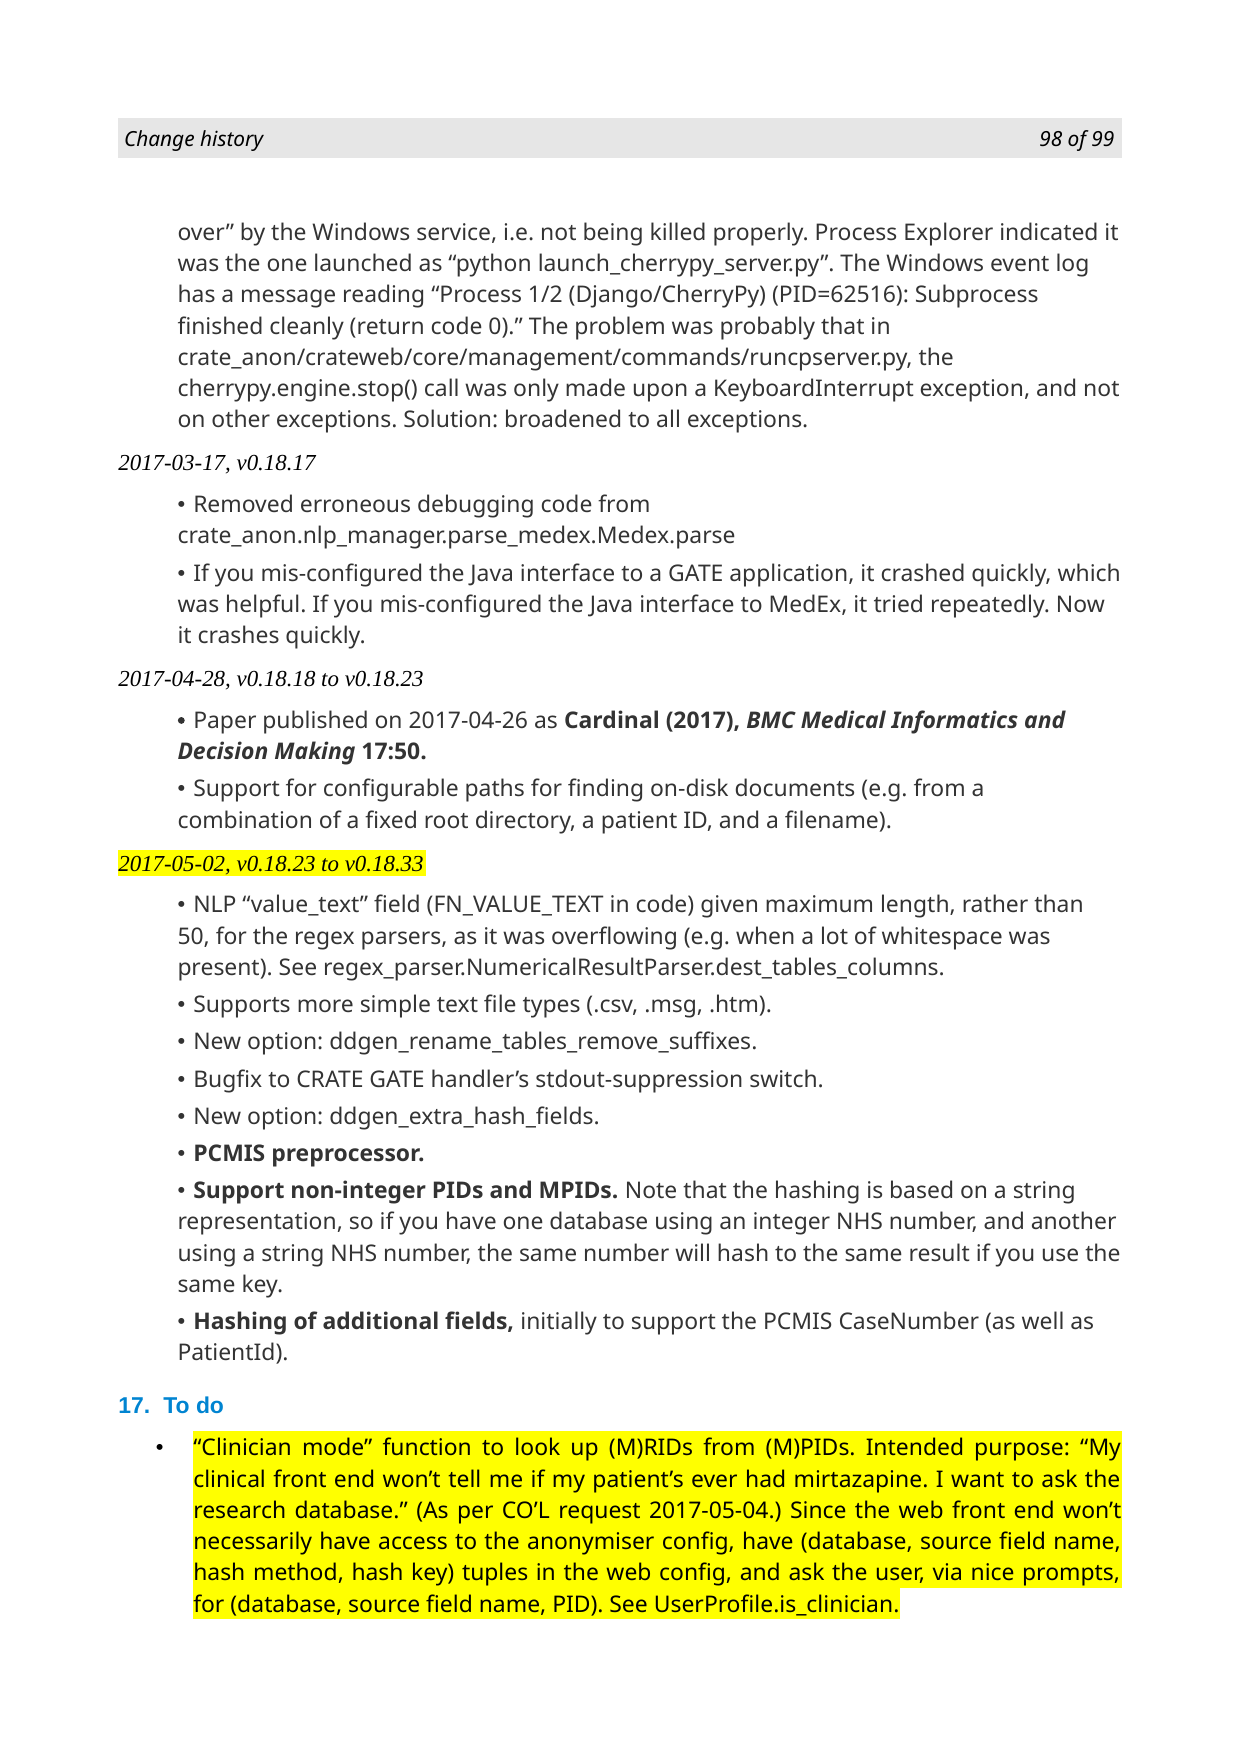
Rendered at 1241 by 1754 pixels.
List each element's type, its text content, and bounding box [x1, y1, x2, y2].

list over” by the Windows service, i.e. not being killed properly. Process Explorer indicated it was the one launched as “python launch_cherrypy_server.py”. The Windows event log has a message reading “Process 1/2 (Django/CherryPy) (PID=62516): Subprocess finished cleanly (return code 0).” The problem was probably that in crate_anon/crateweb/core/management/commands/runcpserver.py, the cherrypy.engine.stop() call was only made upon a KeyboardInterrupt exception, and not on other exceptions. Solution: broadened to all exceptions. [177, 216, 1122, 435]
list NLP “value_text” field (FN_VALUE_TEXT in code) given maximum length, rather than 50, for the regex parsers, as it was overflowing (e.g. when a lot of whitespace was present). See regex_parser.NumericalResultParser.dest_tables_columns. [177, 888, 1122, 982]
list PCMIS preprocessor. [177, 1137, 1122, 1168]
subtitle 2017-04-28, v0.18.18 to v0.18.23 [118, 665, 1122, 692]
list New option: ddgen_rename_tables_remove_suffixes. [177, 1025, 1122, 1057]
subtitle 2017-05-02, v0.18.23 to v0.18.33 [118, 850, 1122, 876]
list Paper published on 2017-04-26 as Cardinal (2017), BMC Medical Informatics and Decision Making 17:50. [177, 704, 1122, 766]
list New option: ddgen_extra_hash_fields. [177, 1100, 1122, 1131]
list Removed erroneous debugging code from crate_anon.nlp_manager.parse_medex.Medex.parse [177, 488, 1122, 551]
subtitle 2017-03-17, v0.18.17 [118, 449, 1122, 476]
list Support for configurable paths for finding on-disk documents (e.g. from a combination of a fixed root directory, a patient ID, and a filename). [177, 772, 1122, 835]
list If you mis-configured the Java interface to a GATE application, it crashed quickly, which was helpful. If you mis-configured the Java interface to MedEx, it tried repeatedly. Now it crashes quickly. [177, 557, 1122, 650]
list Support non-integer PIDs and MPIDs. Note that the hashing is based on a string representation, so if you have one database using an integer NHS number, and another using a string NHS number, the same number will hash to the same result if you use the same key. [177, 1174, 1122, 1299]
list Bugfix to CRATE GATE handler’s stdout-suppression switch. [177, 1062, 1122, 1094]
subtitle To do [118, 1392, 1122, 1419]
list Hashing of additional fields, initially to support the PCMIS CaseNumber (as well as PatientId). [177, 1305, 1122, 1367]
list Supports more simple text file types (.csv, .msg, .htm). [177, 988, 1122, 1019]
list “Clinician mode” function to look up (M)RIDs from (M)PIDs. Intended purpose: “My clinical front end won’t tell me if my patient’s ever had mirtazapine. I want to ask the research database.” (As per CO’L request 2017-05-04.) Since the web front end won’t necessarily have access to the anonymiser config, have (database, source field name, hash method, hash key) tuples in the web config, and ask the user, via nice prompts, for (database, source field name, PID). See UserProfile.is_clinician. [156, 1431, 1122, 1619]
